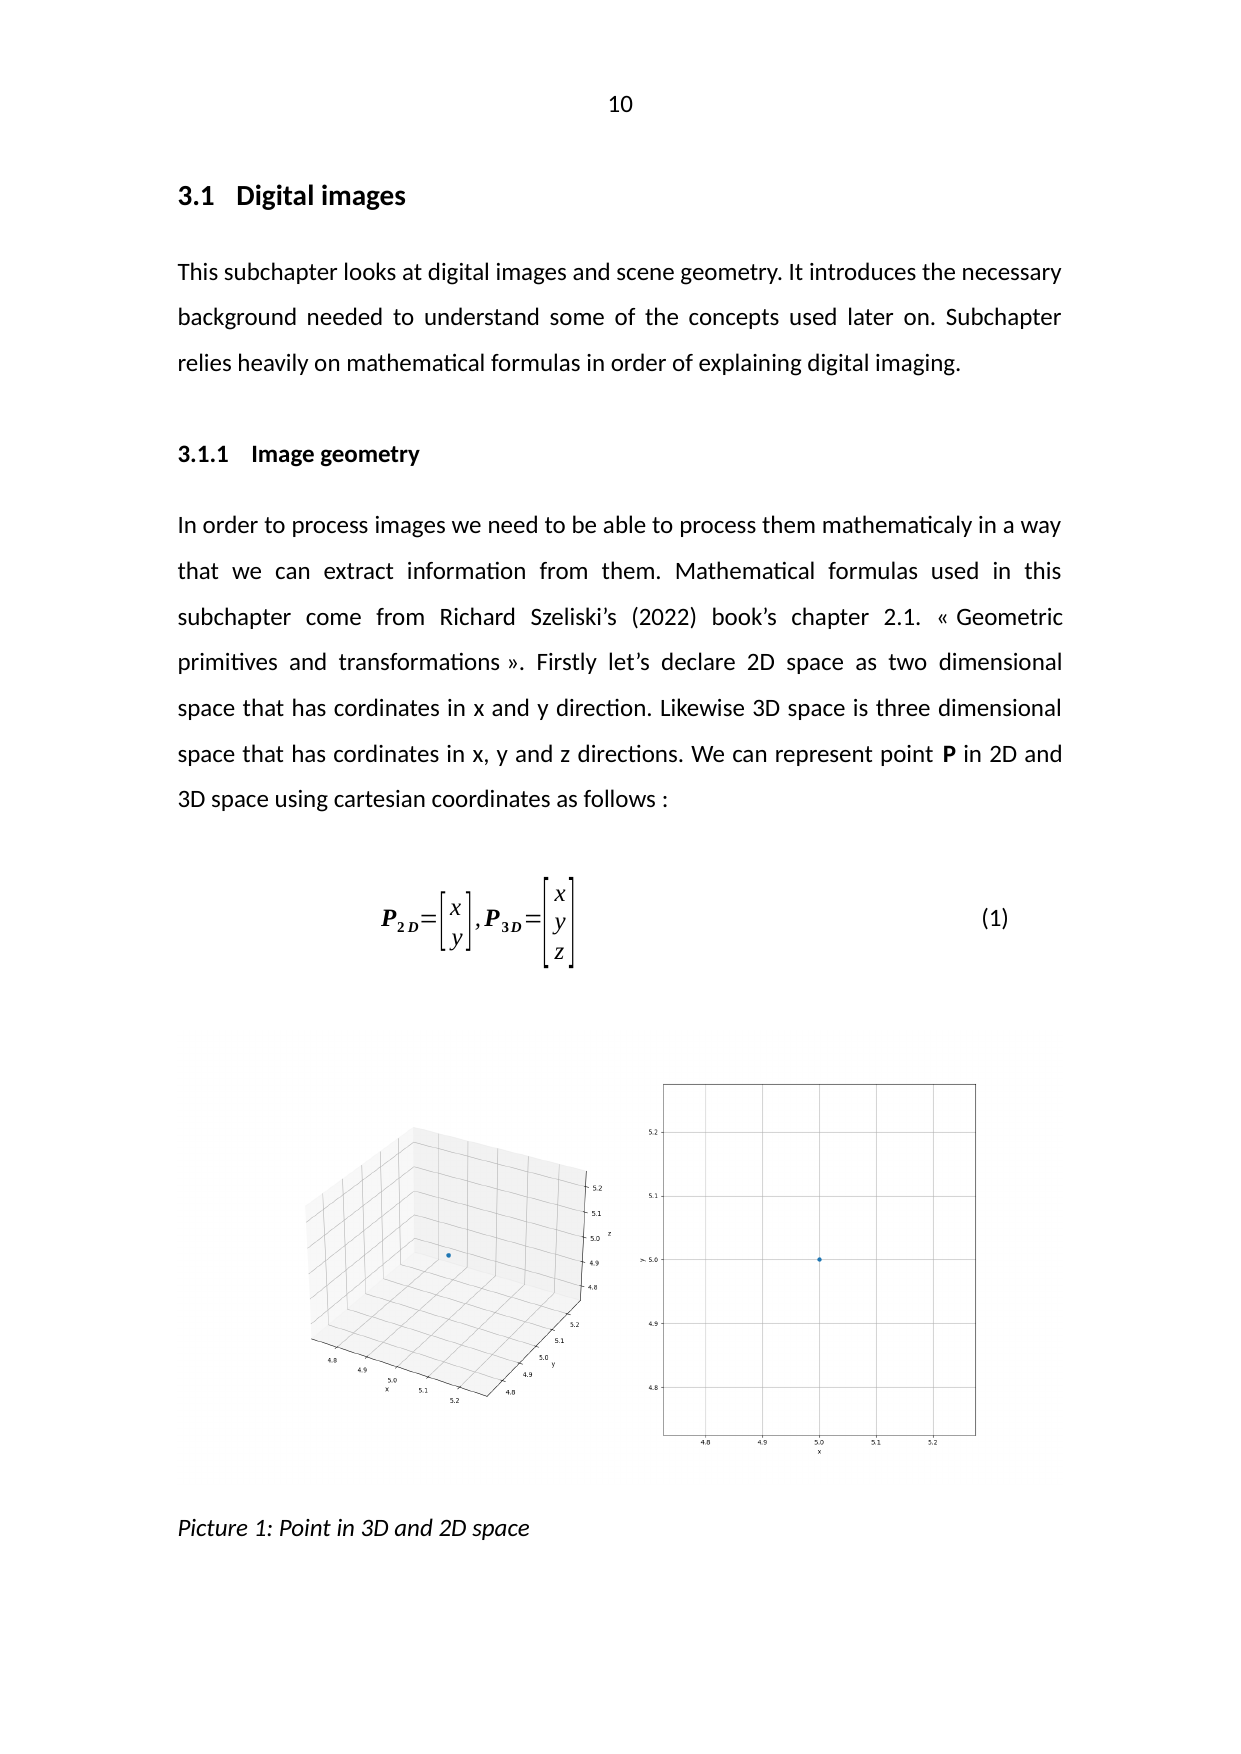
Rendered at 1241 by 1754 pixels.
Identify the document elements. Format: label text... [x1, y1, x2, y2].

subtitle Image geometry [177, 438, 1063, 469]
text Picture 1: Point in 3D and 2D space [177, 1485, 1063, 1542]
text (1) [177, 875, 1063, 969]
subtitle Digital images [177, 177, 1063, 213]
text In order to process images we need to be able to process them mathematicaly in a way that we can extract information from them. Mathematical formulas used in this subchapter come from Richard Szeliski’s (2022) book’s chapter 2.1. « Geometric primitives and transformations ». Firstly let’s declare 2D space as two dimensional space that has cordinates in x and y direction. Likewise 3D space is three dimensional space that has cordinates in x, y and z directions. We can represent point P in 2D and 3D space using cartesian coordinates as follows : [177, 509, 1063, 814]
text This subchapter looks at digital images and scene geometry. It introduces the necessary background needed to understand some of the concepts used later on. Subchapter relies heavily on mathematical formulas in order of explaining digital imaging. [177, 256, 1063, 378]
picture [177, 1030, 1063, 1485]
